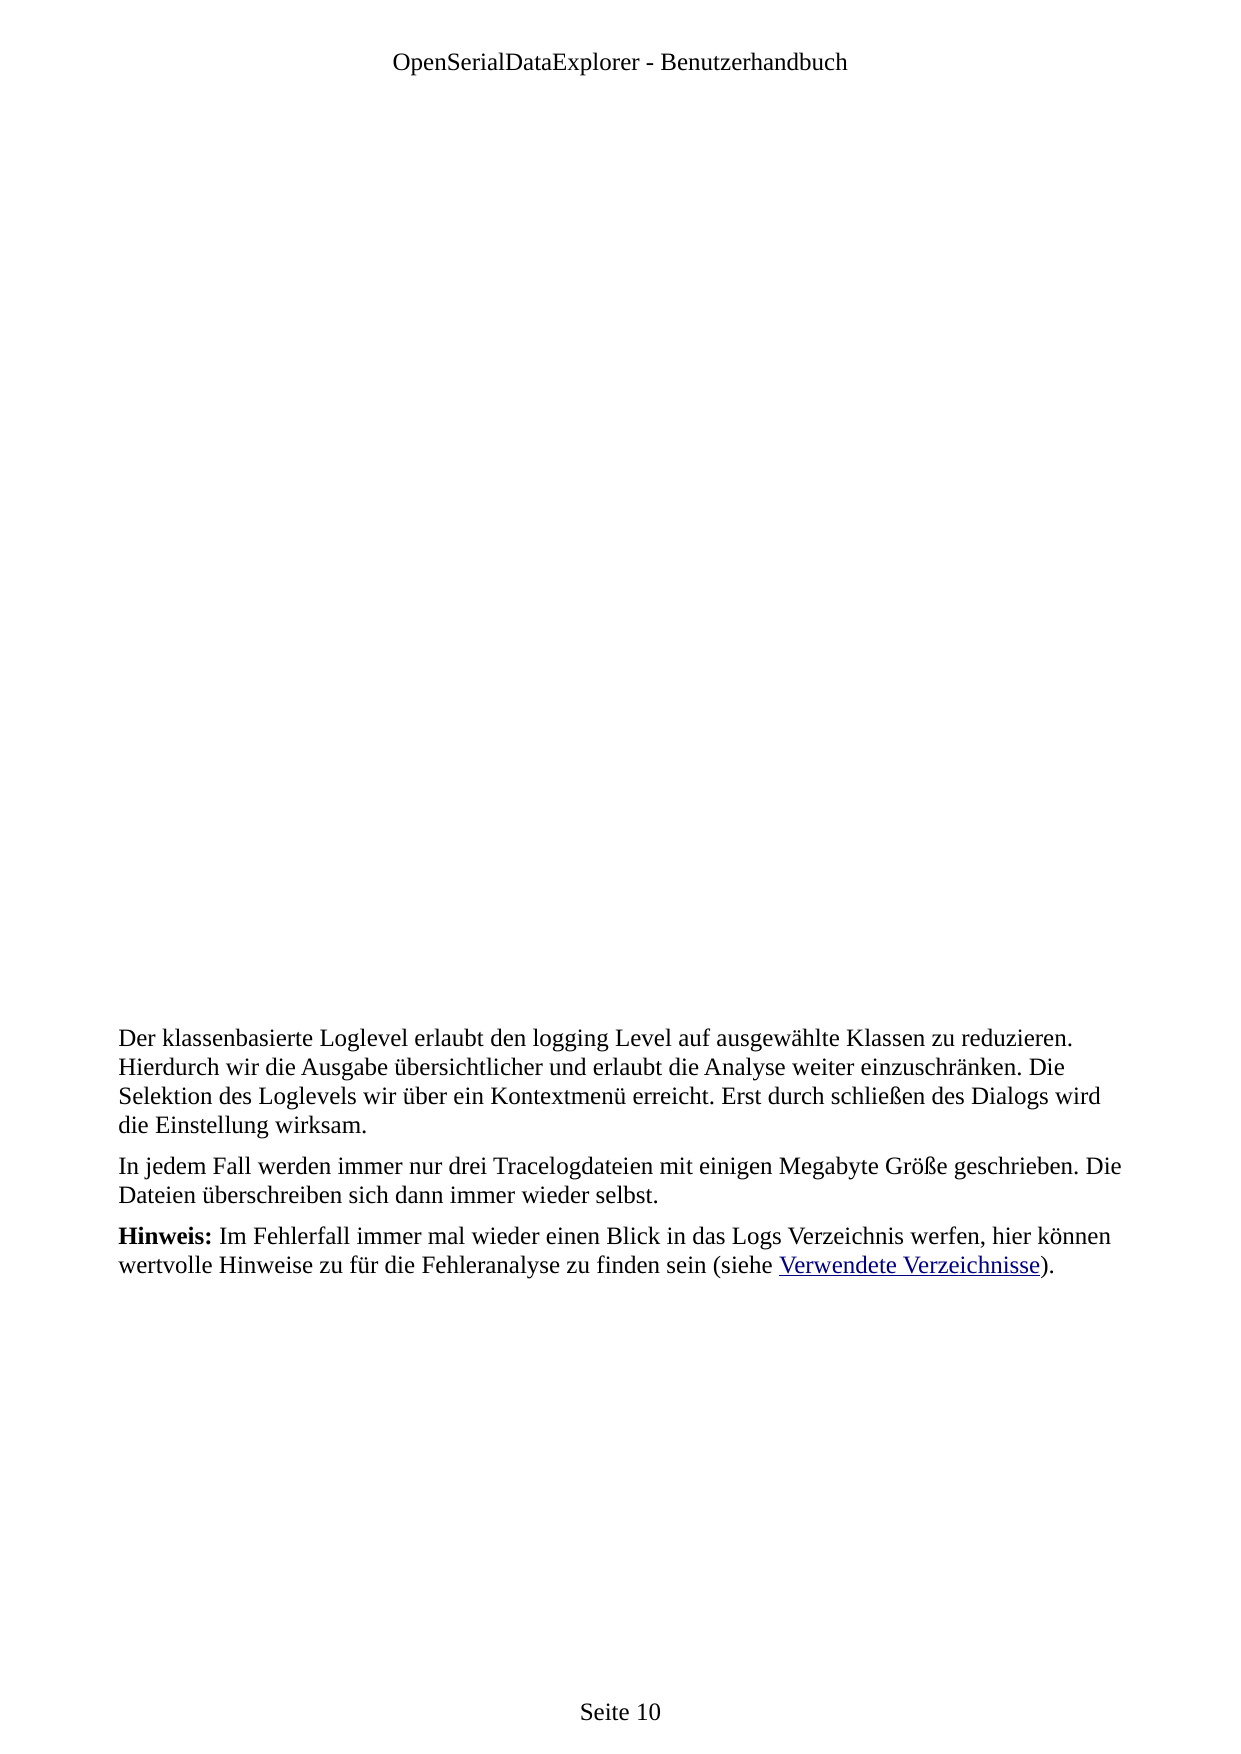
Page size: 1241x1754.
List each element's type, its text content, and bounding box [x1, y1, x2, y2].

text Der klassenbasierte Loglevel erlaubt den logging Level auf ausgewählte Klassen zu reduzieren. Hierdurch wir die Ausgabe übersichtlicher und erlaubt die Analyse weiter einzuschränken. Die Selektion des Loglevels wir über ein Kontextmenü erreicht. Erst durch schließen des Dialogs wird die Einstellung wirksam. [118, 1023, 1122, 1138]
text In jedem Fall werden immer nur drei Tracelogdateien mit einigen Megabyte Größe geschrieben. Die Dateien überschreiben sich dann immer wieder selbst. [118, 1151, 1122, 1208]
text Hinweis: Im Fehlerfall immer mal wieder einen Blick in das Logs Verzeichnis werfen, hier können wertvolle Hinweise zu für die Fehleranalyse zu finden sein (siehe Verwendete Verzeichnisse). [118, 1221, 1122, 1278]
